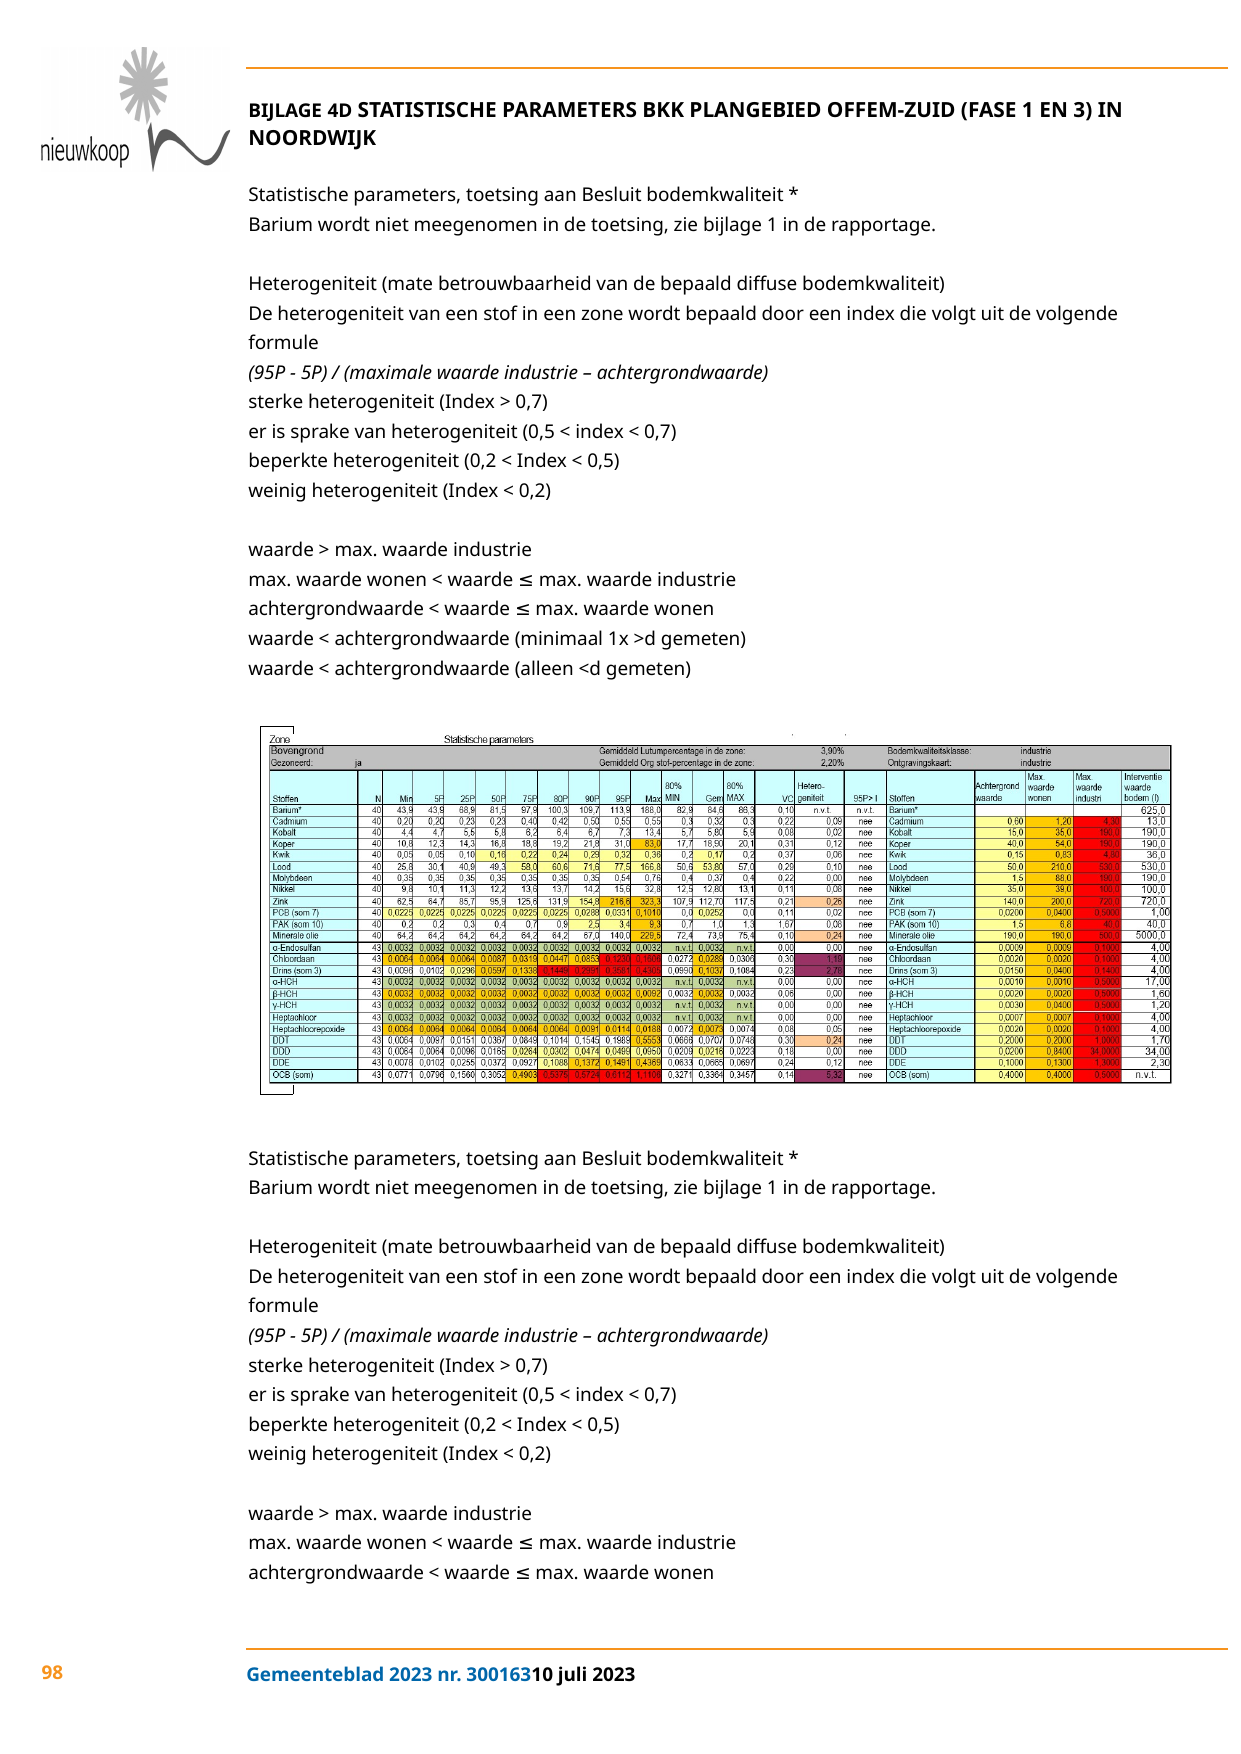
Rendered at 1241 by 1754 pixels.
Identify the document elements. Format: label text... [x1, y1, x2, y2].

text BIJLAGE 4D STATISTISCHE PARAMETERS BKK PLANGEBIED OFFEM-ZUID (FASE 1 EN 3) IN NOORDWIJK [248, 95, 1152, 152]
text Heterogeniteit (mate betrouwbaarheid van de bepaald diffuse bodemkwaliteit) [248, 1233, 1152, 1259]
text Statistische parameters, toetsing aan Besluit bodemkwaliteit * [248, 181, 1152, 207]
text beperkte heterogeniteit (0,2 < Index < 0,5) [248, 448, 1152, 473]
text waarde > max. waarde industrie [248, 536, 1152, 562]
text weinig heterogeniteit (Index < 0,2) [248, 1441, 1152, 1466]
text weinig heterogeniteit (Index < 0,2) [248, 477, 1152, 503]
text beperkte heterogeniteit (0,2 < Index < 0,5) [248, 1411, 1152, 1437]
text waarde < achtergrondwaarde (minimaal 1x >d gemeten) [248, 625, 1152, 651]
text Barium wordt niet meegenomen in de toetsing, zie bijlage 1 in de rapportage. [248, 1174, 1152, 1200]
text waarde < achtergrondwaarde (alleen <d gemeten) [248, 655, 1152, 680]
text Statistische parameters, toetsing aan Besluit bodemkwaliteit * [248, 1145, 1152, 1170]
text max. waarde wonen < waarde ≤ max. waarde industrie [248, 566, 1152, 592]
text er is sprake van heterogeniteit (0,5 < index < 0,7) [248, 1381, 1152, 1407]
text Heterogeniteit (mate betrouwbaarheid van de bepaald diffuse bodemkwaliteit) [248, 270, 1152, 296]
text sterke heterogeniteit (Index > 0,7) [248, 1352, 1152, 1377]
text (95P - 5P) / (maximale waarde industrie – achtergrondwaarde) [248, 359, 1152, 384]
text De heterogeniteit van een stof in een zone wordt bepaald door een index die volgt uit de volgende formule [248, 1263, 1152, 1318]
text max. waarde wonen < waarde ≤ max. waarde industrie [248, 1529, 1152, 1555]
text achtergrondwaarde < waarde ≤ max. waarde wonen [248, 1559, 1152, 1584]
picture [268, 734, 1173, 1085]
text waarde > max. waarde industrie [248, 1500, 1152, 1525]
picture [41, 47, 231, 172]
text achtergrondwaarde < waarde ≤ max. waarde wonen [248, 596, 1152, 621]
text Barium wordt niet meegenomen in de toetsing, zie bijlage 1 in de rapportage. [248, 211, 1152, 237]
text er is sprake van heterogeniteit (0,5 < index < 0,7) [248, 418, 1152, 444]
text sterke heterogeniteit (Index > 0,7) [248, 388, 1152, 414]
text De heterogeniteit van een stof in een zone wordt bepaald door een index die volgt uit de volgende formule [248, 300, 1152, 355]
text (95P - 5P) / (maximale waarde industrie – achtergrondwaarde) [248, 1322, 1152, 1348]
